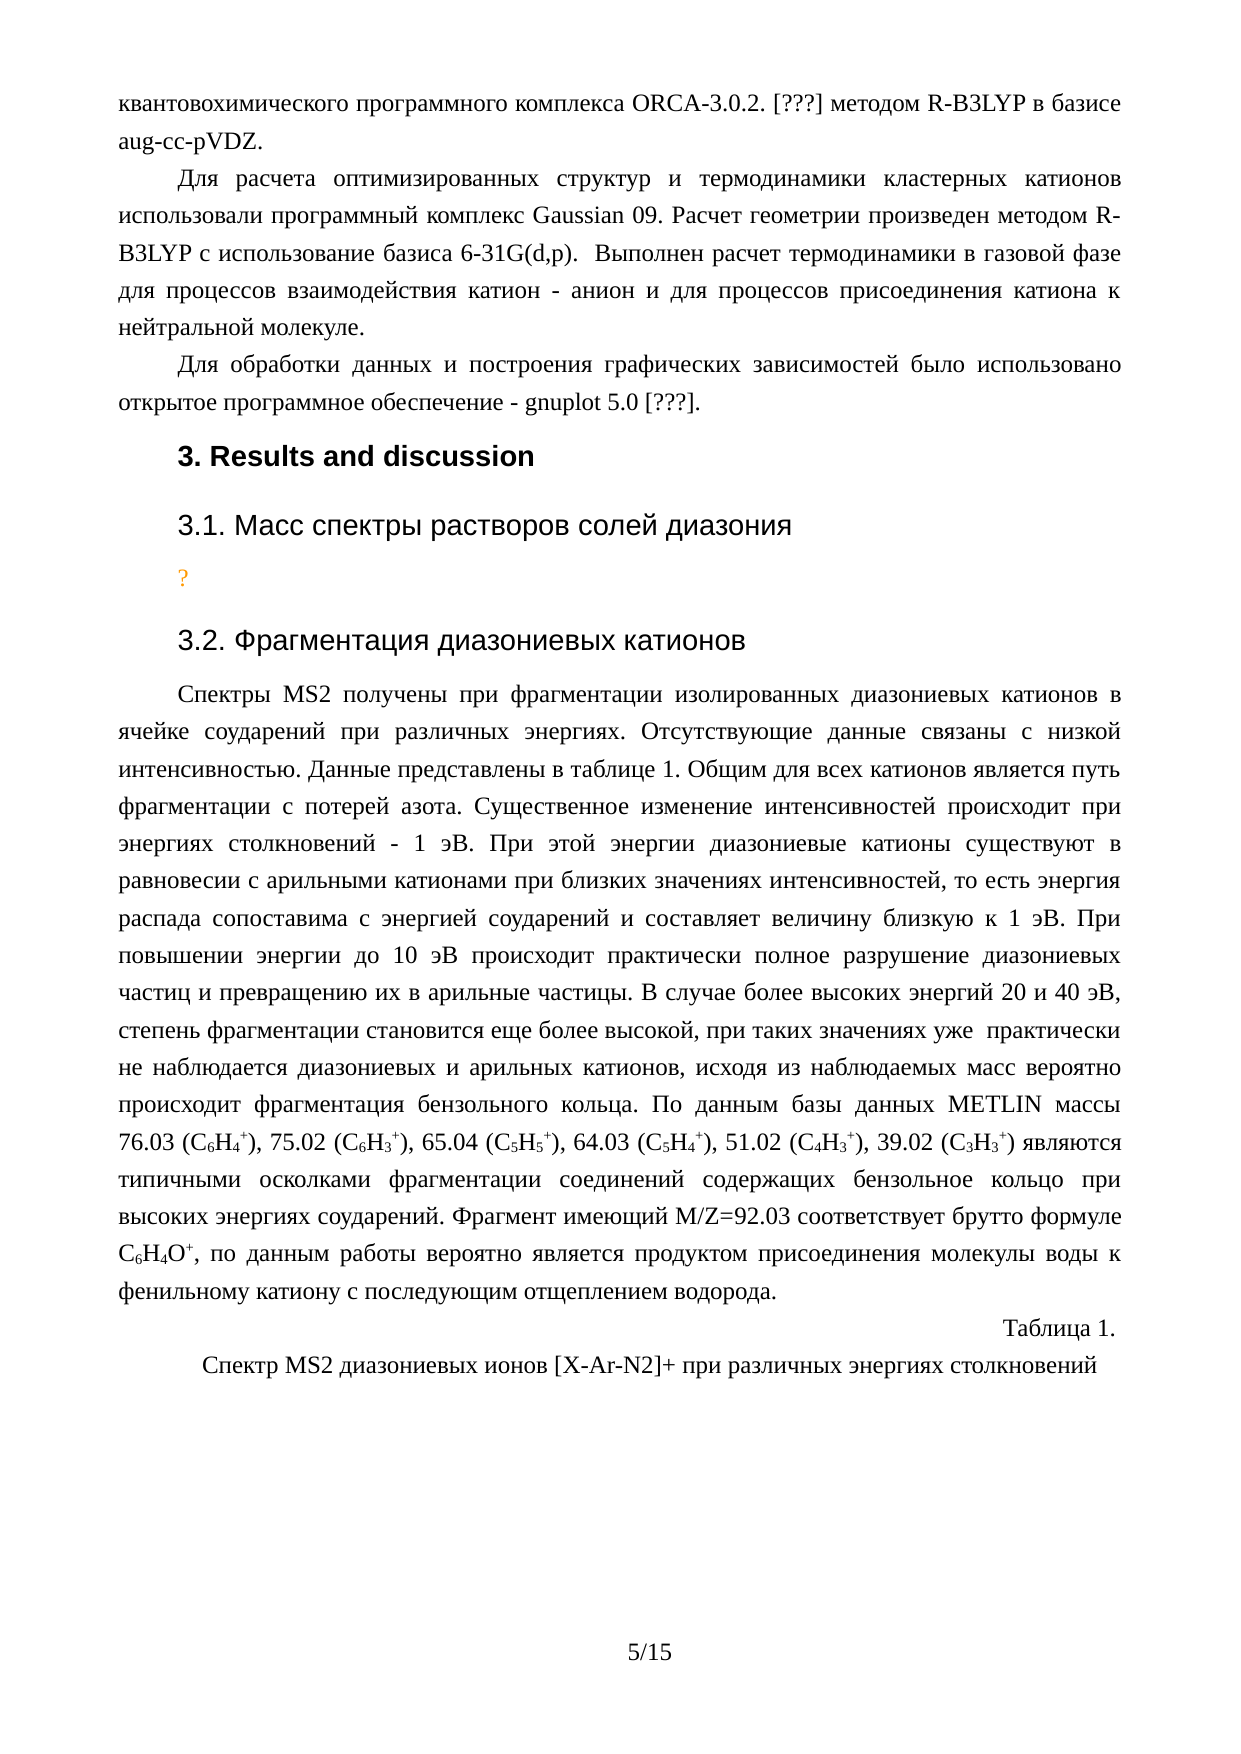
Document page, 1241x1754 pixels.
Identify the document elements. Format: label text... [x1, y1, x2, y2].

text Спектр MS2 диазониевых ионов [X-Ar-N2]+ при различных энергиях столкновений [118, 1350, 1122, 1379]
list Для обработки данных и построения графических зависимостей было использовано открытое программное обеспечение - gnuplot 5.0 [???]. [118, 349, 1122, 416]
text ? [118, 563, 1122, 592]
list квантовохимического программного комплекса ORCA-3.0.2. [???] методом R-B3LYP в базисе aug-cc-pVDZ. [118, 88, 1122, 154]
list Для расчета оптимизированных структур и термодинамики кластерных катионов использовали программный комплекс Gaussian 09. Расчет геометрии произведен методом R-B3LYP с использование базиса 6-31G(d,p). Выполнен расчет термодинамики в газовой фазе для процессов взаимодействия катион - анион и для процессов присоединения катиона к нейтральной молекуле. [118, 163, 1122, 341]
subtitle 3.1. Масс спектры растворов солей диазония [177, 507, 1122, 541]
text Спектры MS2 получены при фрагментации изолированных диазониевых катионов в ячейке соударений при различных энергиях. Отсутствующие данные связаны с низкой интенсивностью. Данные представлены в таблице 1. Общим для всех катионов является путь фрагментации с потерей азота. Существенное изменение интенсивностей происходит при энергиях столкновений - 1 эВ. При этой энергии диазониевые катионы существуют в равновесии с арильными катионами при близких значениях интенсивностей, то есть энергия распада сопоставима с энергией соударений и составляет величину близкую к 1 эВ. При повышении энергии до 10 эВ происходит практически полное разрушение диазониевых частиц и превращению их в арильные частицы. В случае более высоких энергий 20 и 40 эВ, степень фрагментации становится еще более высокой, при таких значениях уже практически не наблюдается диазониевых и арильных катионов, исходя из наблюдаемых масс вероятно происходит фрагментация бензольного кольца. По данным базы данных METLIN массы 76.03 (C6H4+), 75.02 (C6H3+), 65.04 (C5H5+), 64.03 (C5H4+), 51.02 (C4H3+), 39.02 (C3H3+) являются типичными осколками фрагментации соединений содержащих бензольное кольцо при высоких энергиях соударений. Фрагмент имеющий M/Z=92.03 соответствует брутто формуле C6H4O+, по данным работы вероятно является продуктом присоединения молекулы воды к фенильному катиону с последующим отщеплением водорода. [118, 679, 1122, 1304]
subtitle 3. Results and discussion [118, 439, 1122, 472]
text Таблица 1. [118, 1313, 1122, 1342]
subtitle 3.2. Фрагментация диазониевых катионов [177, 623, 1122, 657]
